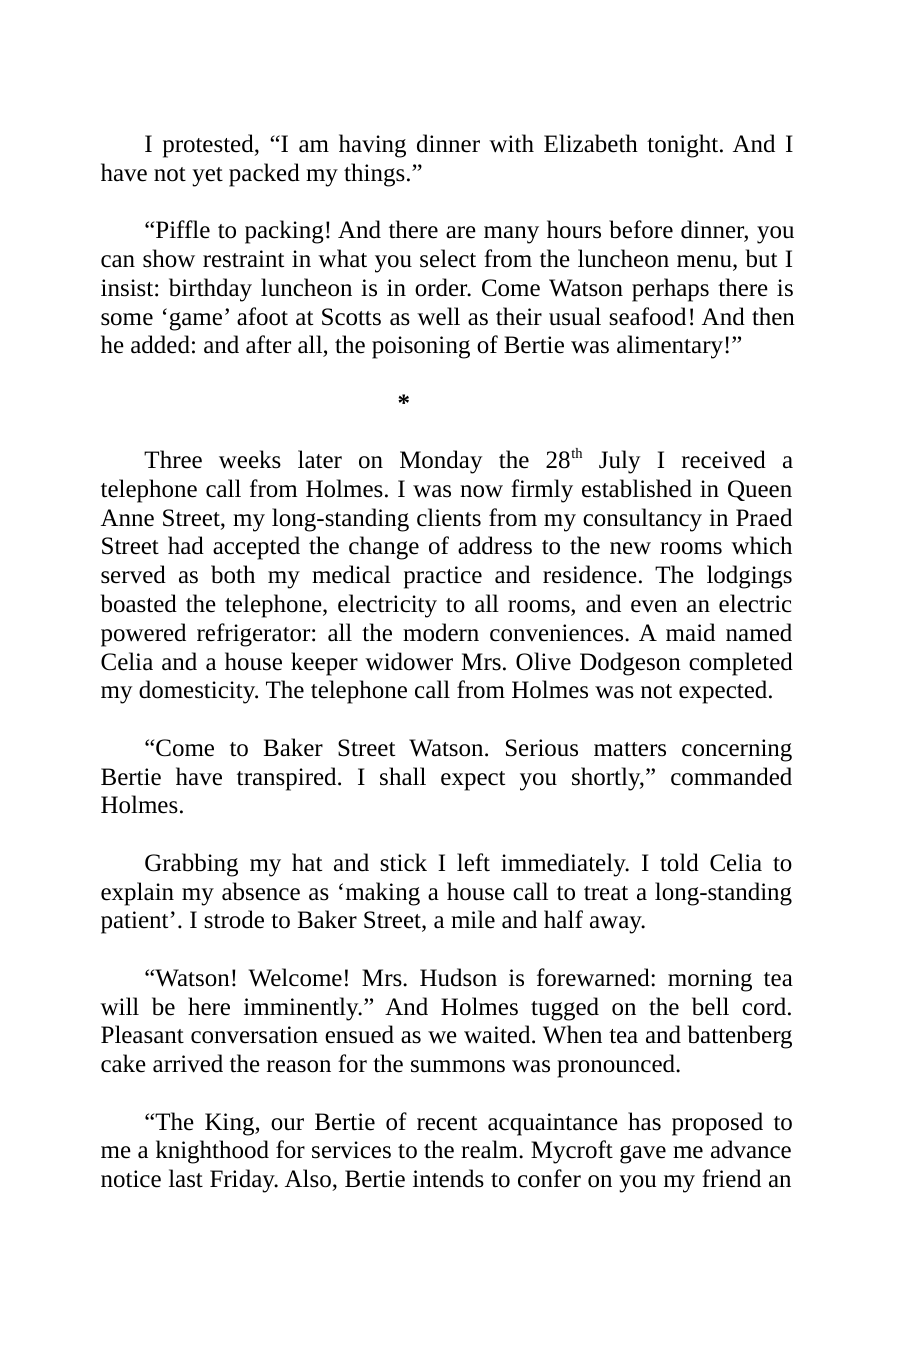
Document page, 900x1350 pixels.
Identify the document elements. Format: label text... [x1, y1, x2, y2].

text “Piffle to packing! And there are many hours before dinner, you can show restraint in what you select from the luncheon menu, but I insist: birthday luncheon is in order. Come Watson perhaps there is some ‘game’ afoot at Scotts as well as their usual seafood! And then he added: and after all, the poisoning of Bertie was alimentary!” [100, 215, 795, 359]
text I protested, “I am having dinner with Elizabeth tonight. And I have not yet packed my things.” [100, 129, 795, 187]
text “Watson! Welcome! Mrs. Hudson is forewarned: morning tea will be here imminently.” And Holmes tugged on the bell cord. Pleasant conversation ensued as we waited. When tea and battenberg cake arrived the reason for the summons was pronounced. [100, 963, 793, 1078]
text “Come to Baker Street Watson. Serious matters concerning Bertie have transpired. I shall expect you shortly,” commanded Holmes. [100, 733, 793, 819]
text “The King, our Bertie of recent acquaintance has proposed to me a knighthood for services to the realm. Mycroft gave me advance notice last Friday. Also, Bertie intends to confer on you my friend an [100, 1107, 793, 1193]
text * [100, 388, 707, 417]
text Three weeks later on Monday the 28th July I received a telephone call from Holmes. I was now firmly established in Queen Anne Street, my long-standing clients from my consultancy in Praed Street had accepted the change of address to the new rooms which served as both my medical practice and residence. The lodgings boasted the telephone, electricity to all rooms, and even an electric powered refrigerator: all the modern conveniences. A maid named Celia and a house keeper widower Mrs. Olive Dodgeson completed my domesticity. The telephone call from Holmes was not expected. [100, 445, 793, 704]
text Grabbing my hat and stick I left immediately. I told Celia to explain my absence as ‘making a house call to treat a long-standing patient’. I strode to Baker Street, a mile and half away. [100, 848, 793, 934]
